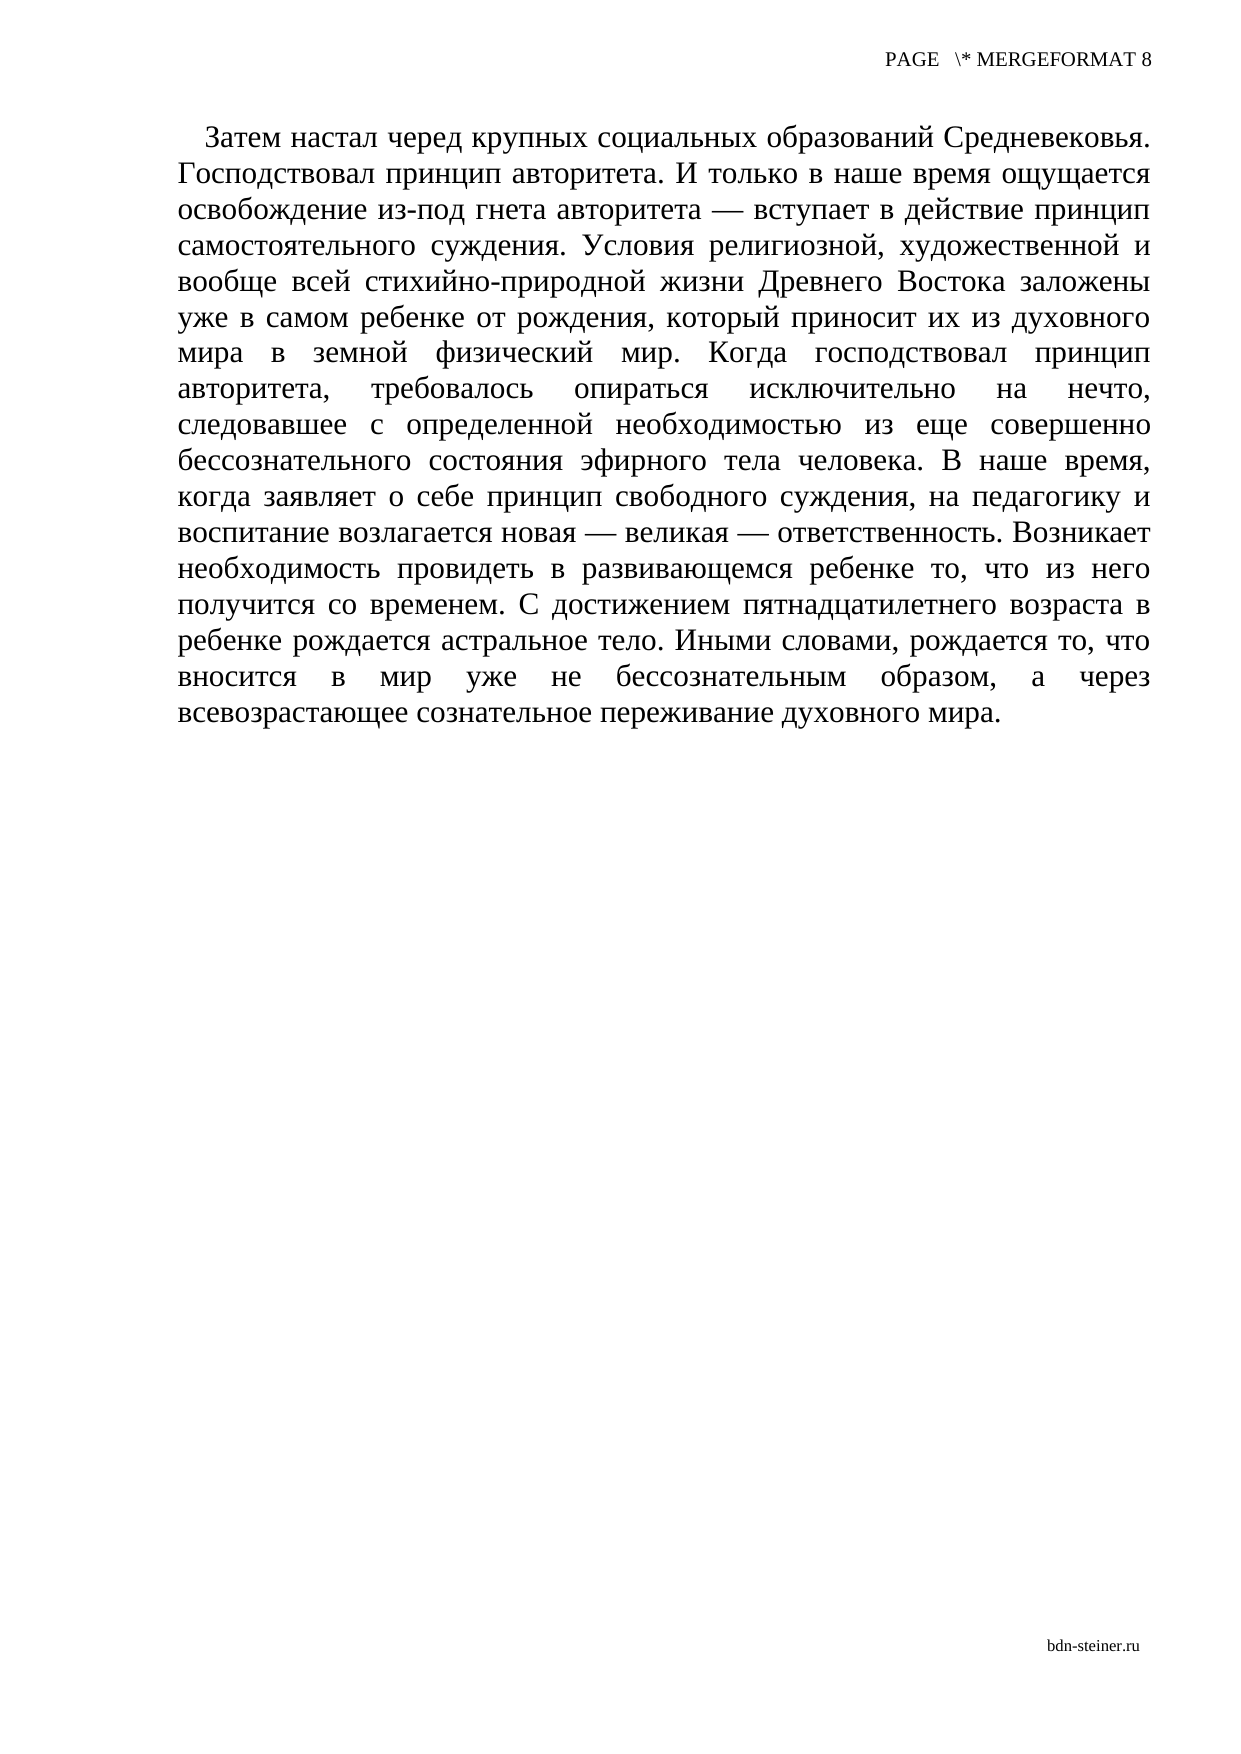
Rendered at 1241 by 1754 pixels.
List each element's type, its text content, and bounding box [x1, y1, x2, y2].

text Затем настал черед крупных социальных образований Средневековья. Господствовал принцип авторитета. И только в наше время ощущается освобождение из-под гнета авторитета — вступает в действие принцип самостоятельного суждения. Условия религиозной, художественной и вообще всей стихийно-природной жизни Древнего Востока заложены уже в самом ребенке от рождения, который приносит их из духовного мира в земной физический мир. Когда господствовал принцип авторитета, требовалось опираться исключительно на нечто, следовавшее с определенной необходимостью из еще совершенно бессознательного состояния эфирного тела человека. В наше время, когда заявляет о себе принцип свободного суждения, на педагогику и воспитание возлагается новая — великая — ответственность. Возникает необходимость провидеть в развивающемся ребенке то, что из него получится со временем. С достижением пятнадцатилетнего возраста в ребенке рождается астральное тело. Иными словами, рождается то, что вносится в мир уже не бессознательным образом, а через всевозрастающее сознательное переживание духовного мира. [177, 118, 1152, 729]
